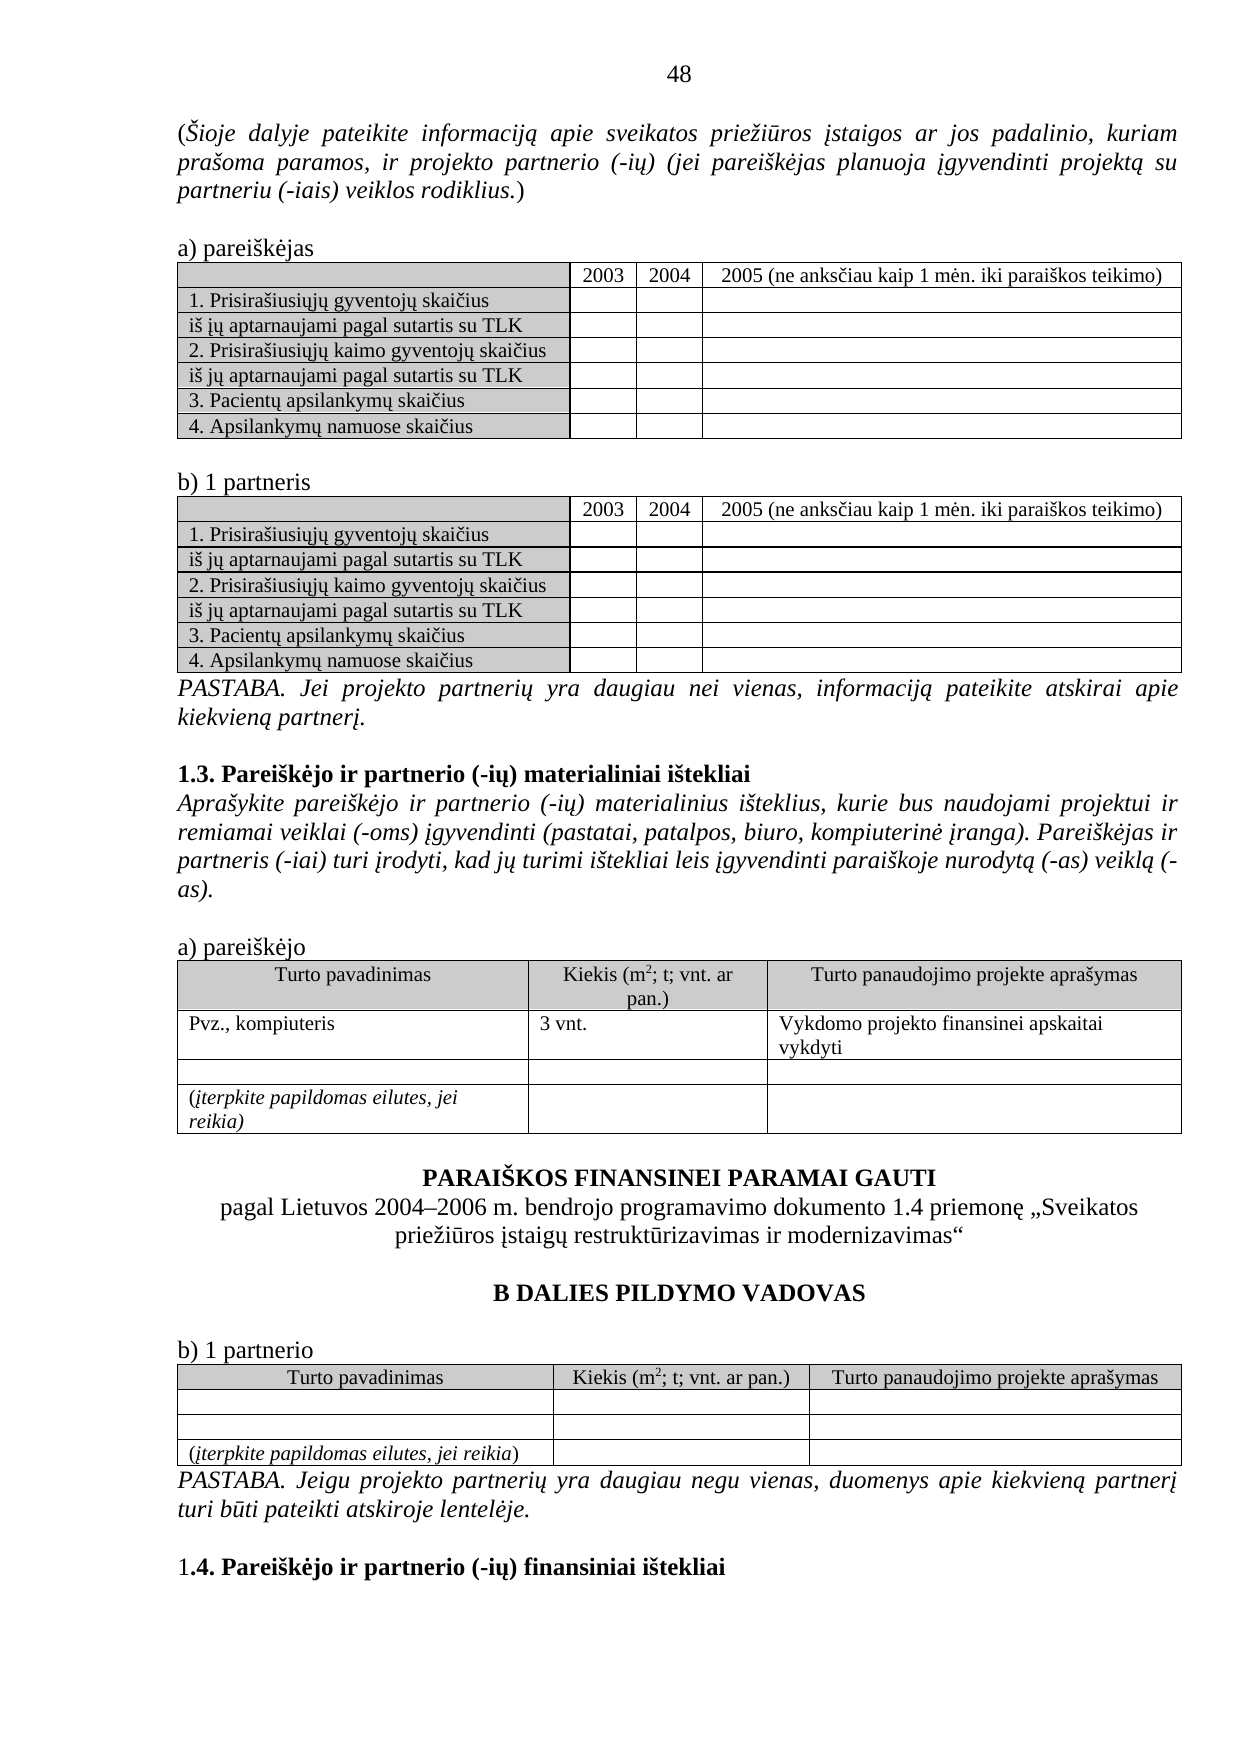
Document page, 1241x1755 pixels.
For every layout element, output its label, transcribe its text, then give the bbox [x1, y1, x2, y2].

text PASTABA. Jeigu projekto partnerių yra daugiau negu vienas, duomenys apie kiekvieną partnerį turi būti pateikti atskiroje lentelėje. [177, 1466, 1181, 1523]
table_cell [571, 313, 636, 337]
table_cell 4. Apsilankymų namuose skaičius [178, 648, 569, 672]
table_header Kiekis (m2; t; vnt. ar pan.) [554, 1365, 809, 1389]
table_cell [768, 1085, 1181, 1133]
table_cell [178, 1415, 553, 1439]
table_cell [703, 623, 1181, 647]
table_cell 3. Pacientų apsilankymų skaičius [178, 389, 569, 412]
table_cell [637, 623, 702, 647]
table_cell iš jų aptarnaujami pagal sutartis su TLK [178, 363, 569, 387]
table_cell [703, 548, 1181, 571]
text Aprašykite pareiškėjo ir partnerio (-ių) materialinius išteklius, kurie bus naudojami projektui ir remiamai veiklai (-oms) įgyvendinti (pastatai, patalpos, biuro, kompiuterinė įranga). Pareiškėjas ir partneris (-iai) turi įrodyti, kad jų turimi ištekliai leis įgyvendinti paraiškoje nurodytą (-as) veiklą (-as). [177, 788, 1181, 903]
table_cell [637, 522, 702, 546]
table_cell [703, 288, 1181, 312]
table_cell [637, 389, 702, 412]
table_cell [703, 522, 1181, 546]
table_header Turto pavadinimas [178, 1365, 553, 1389]
table_cell [703, 389, 1181, 412]
table_cell [571, 389, 636, 412]
table_header 2004 [637, 497, 702, 521]
table_header 2005 (ne anksčiau kaip 1 mėn. iki paraiškos teikimo) [703, 263, 1181, 287]
text B DALIES PILDYMO VADOVAS [177, 1278, 1181, 1307]
table_cell [703, 363, 1181, 387]
table_cell [637, 548, 702, 571]
table_cell [637, 573, 702, 597]
table_cell [571, 548, 636, 571]
table_header 2003 [571, 497, 636, 521]
table_cell [637, 414, 702, 438]
table_cell [571, 648, 636, 672]
text 1.3. Pareiškėjo ir partnerio (-ių) materialiniai ištekliai [177, 759, 1181, 788]
text (Šioje dalyje pateikite informaciją apie sveikatos priežiūros įstaigos ar jos padalinio, kuriam prašoma paramos, ir projekto partnerio (-ių) (jei pareiškėjas planuoja įgyvendinti projektą su partneriu (-iais) veiklos rodiklius.) [177, 118, 1181, 204]
table_cell Vykdomo projekto finansinei apskaitai vykdyti [768, 1011, 1181, 1059]
table_header Turto panaudojimo projekte aprašymas [768, 961, 1181, 1009]
table_cell [810, 1440, 1181, 1464]
table_cell [571, 598, 636, 622]
table_cell [571, 573, 636, 597]
table_cell [637, 338, 702, 362]
table_cell [703, 338, 1181, 362]
table_cell [637, 648, 702, 672]
table_cell [703, 598, 1181, 622]
table_cell [637, 598, 702, 622]
table_cell [703, 648, 1181, 672]
table_cell [637, 313, 702, 337]
table_cell [637, 288, 702, 312]
table_header Turto pavadinimas [178, 961, 528, 1009]
table_cell iš jų aptarnaujami pagal sutartis su TLK [178, 598, 569, 622]
table_cell [571, 414, 636, 438]
table_cell [178, 1060, 528, 1084]
text PASTABA. Jei projekto partnerių yra daugiau nei vienas, informaciją pateikite atskirai apie kiekvieną partnerį. [177, 673, 1181, 730]
table_cell [810, 1415, 1181, 1439]
table_cell [571, 522, 636, 546]
text 1.4. Pareiškėjo ir partnerio (-ių) finansiniai ištekliai [177, 1552, 1181, 1581]
table_cell [554, 1440, 809, 1464]
table_cell (įterpkite papildomas eilutes, jei reikia) [178, 1085, 528, 1133]
table_cell [571, 288, 636, 312]
table_cell (įterpkite papildomas eilutes, jei reikia) [178, 1440, 553, 1464]
table_header 2003 [571, 263, 636, 287]
table_cell 2. Prisirašiusiųjų kaimo gyventojų skaičius [178, 338, 569, 362]
table_header [178, 263, 569, 287]
text a) pareiškėjo [177, 932, 1181, 960]
text pagal Lietuvos 2004–2006 m. bendrojo programavimo dokumento 1.4 priemonę „Sveikatos priežiūros įstaigų restruktūrizavimas ir modernizavimas“ [177, 1192, 1181, 1249]
table_cell iš jų aptarnaujami pagal sutartis su TLK [178, 548, 569, 571]
text a) pareiškėjas [177, 233, 1181, 262]
table_header 2004 [637, 263, 702, 287]
table_cell [703, 313, 1181, 337]
table_cell [703, 573, 1181, 597]
table_cell [810, 1390, 1181, 1414]
table_cell [554, 1390, 809, 1414]
table_cell 3 vnt. [529, 1011, 767, 1059]
table_cell [554, 1415, 809, 1439]
table_cell [571, 623, 636, 647]
table_cell [571, 363, 636, 387]
text b) 1 partneris [177, 467, 1181, 496]
text PARAIŠKOS FINANSINEI PARAMAI GAUTI [177, 1163, 1181, 1192]
table_cell iš įų aptarnaujami pagal sutartis su TLK [178, 313, 569, 337]
table_cell 1. Prisirašiusiųjų gyventojų skaičius [178, 522, 569, 546]
table_header Kiekis (m2; t; vnt. ar pan.) [529, 961, 767, 1009]
table_cell 2. Prisirašiusiųjų kaimo gyventojų skaičius [178, 573, 569, 597]
table_cell [571, 338, 636, 362]
text b) 1 partnerio [177, 1335, 1181, 1364]
table_cell [529, 1085, 767, 1133]
table_cell [703, 414, 1181, 438]
table_cell Pvz., kompiuteris [178, 1011, 528, 1059]
table_header [178, 497, 569, 521]
table_header Turto panaudojimo projekte aprašymas [810, 1365, 1181, 1389]
table_cell [768, 1060, 1181, 1084]
table_cell 3. Pacientų apsilankymų skaičius [178, 623, 569, 647]
table_header 2005 (ne anksčiau kaip 1 mėn. iki paraiškos teikimo) [703, 497, 1181, 521]
table_cell [529, 1060, 767, 1084]
table_cell [637, 363, 702, 387]
table_cell [178, 1390, 553, 1414]
table_cell 1. Prisirašiusiųjų gyventojų skaičius [178, 288, 569, 312]
table_cell 4. Apsilankymų namuose skaičius [178, 414, 569, 438]
